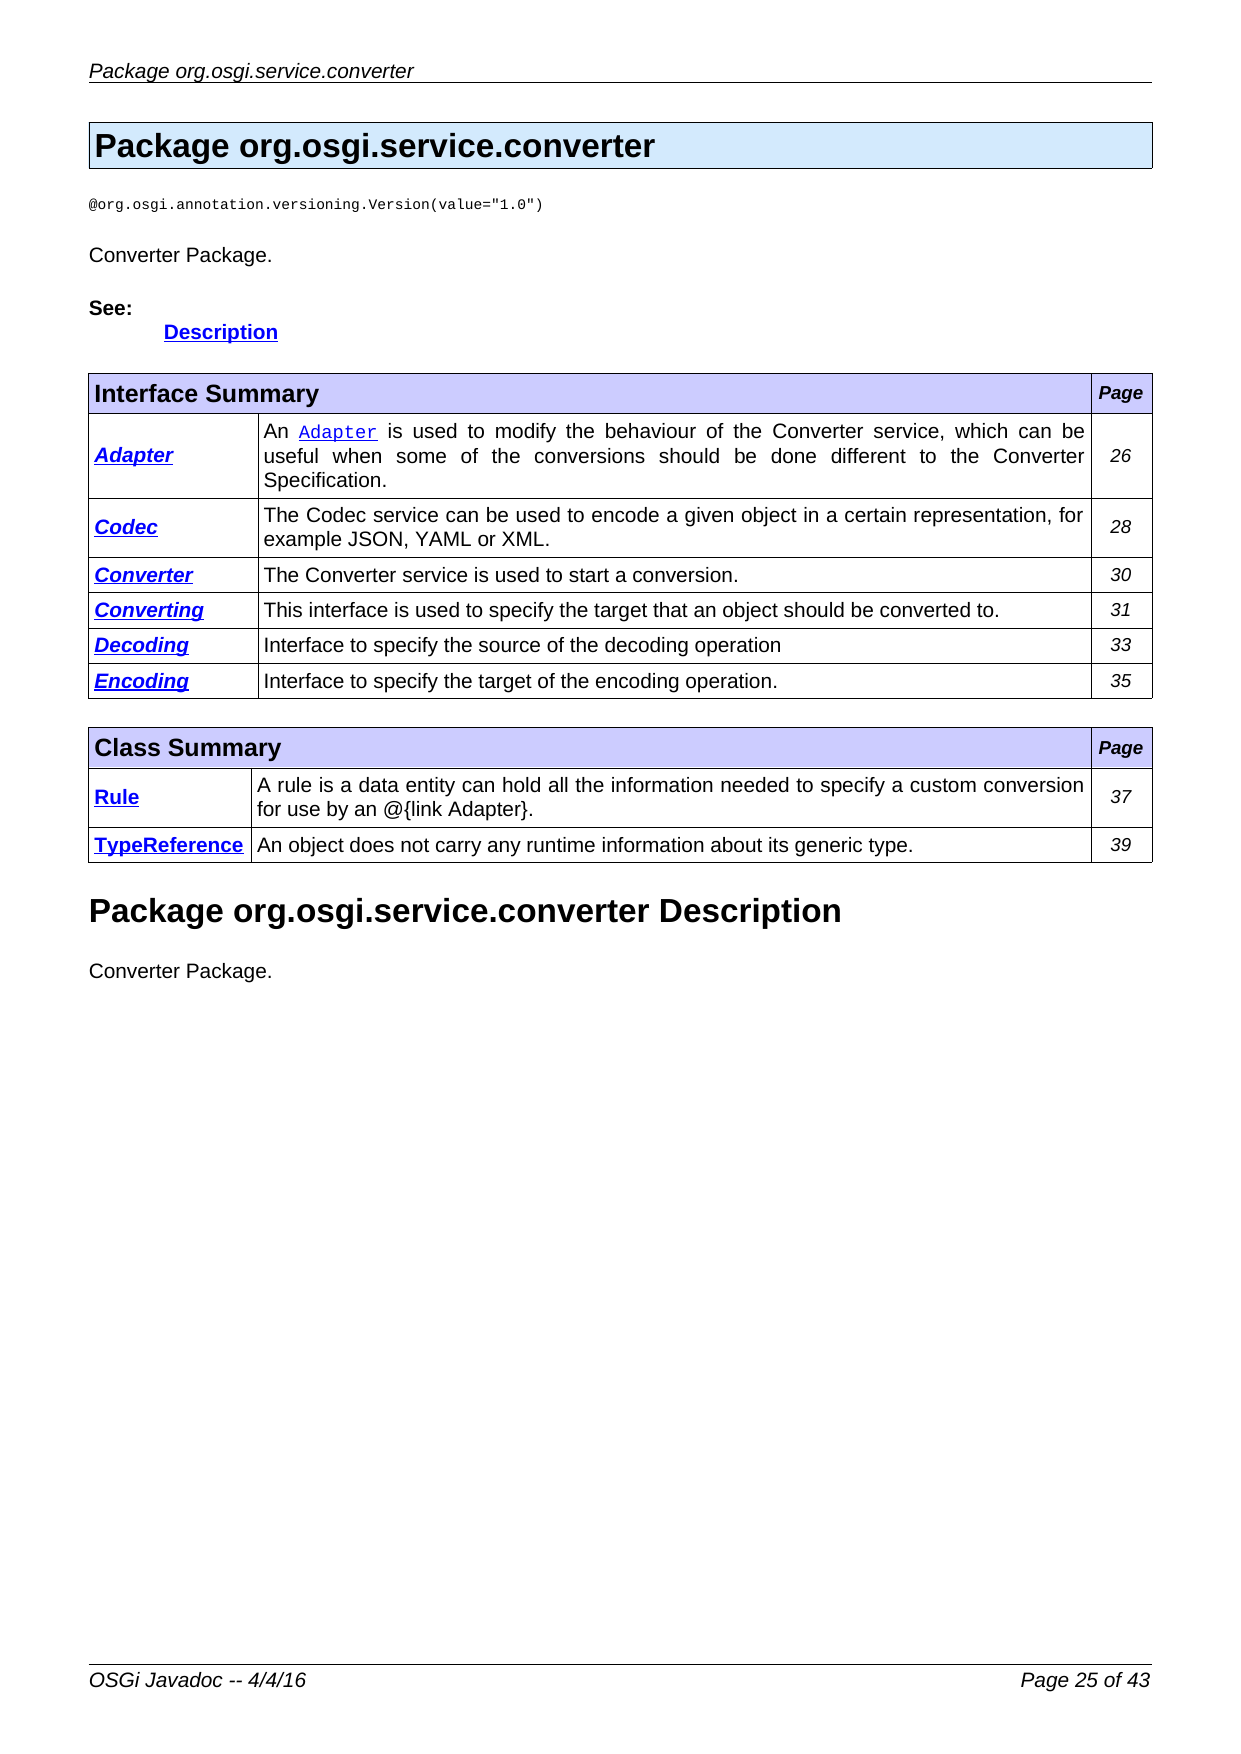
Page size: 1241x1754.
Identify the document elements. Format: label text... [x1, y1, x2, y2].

table_header Page [1092, 728, 1152, 767]
table_cell Interface to specify the source of the decoding operation [259, 629, 1091, 663]
table_cell The Converter service is used to start a conversion. [259, 558, 1091, 592]
table_header Page [1092, 374, 1152, 413]
text Converter Package. [88, 959, 1152, 983]
table_cell Encoding [89, 664, 258, 698]
table_cell Codec [89, 499, 258, 557]
table_cell 28 [1092, 499, 1152, 557]
table_cell 26 [1092, 414, 1152, 497]
table_cell A rule is a data entity can hold all the information needed to specify a custom conversion for use by an @{link Adapter}. [252, 769, 1091, 827]
table_cell An Adapter is used to modify the behaviour of the Converter service, which can be useful when some of the conversions should be done different to the Converter Specification. [259, 414, 1091, 497]
table_cell 33 [1092, 629, 1152, 663]
text Description [163, 320, 1152, 344]
table_cell Adapter [89, 414, 258, 497]
table_cell 30 [1092, 558, 1152, 592]
table_cell Interface to specify the target of the encoding operation. [259, 664, 1091, 698]
table_header Class Summary [89, 728, 1091, 767]
table_cell 37 [1092, 769, 1152, 827]
table_cell Converting [89, 593, 258, 627]
text Package org.osgi.service.converter Description [88, 891, 1152, 930]
text @org.osgi.annotation.versioning.Version(value="1.0") [88, 197, 1152, 213]
text See: [88, 296, 1152, 320]
table_cell 31 [1092, 593, 1152, 627]
table_cell Converter [89, 558, 258, 592]
table_cell This interface is used to specify the target that an object should be converted to. [259, 593, 1091, 627]
subtitle Package org.osgi.service.converter [90, 123, 1152, 168]
table_cell 35 [1092, 664, 1152, 698]
table_cell 39 [1092, 828, 1152, 862]
table_cell TypeReference [89, 828, 251, 862]
table_cell Rule [89, 769, 251, 827]
table_header Interface Summary [89, 374, 1091, 413]
table_cell An object does not carry any runtime information about its generic type. [252, 828, 1091, 862]
table_cell The Codec service can be used to encode a given object in a certain representation, for example JSON, YAML or XML. [259, 499, 1091, 557]
table_cell Decoding [89, 629, 258, 663]
text Converter Package. [88, 243, 1152, 267]
